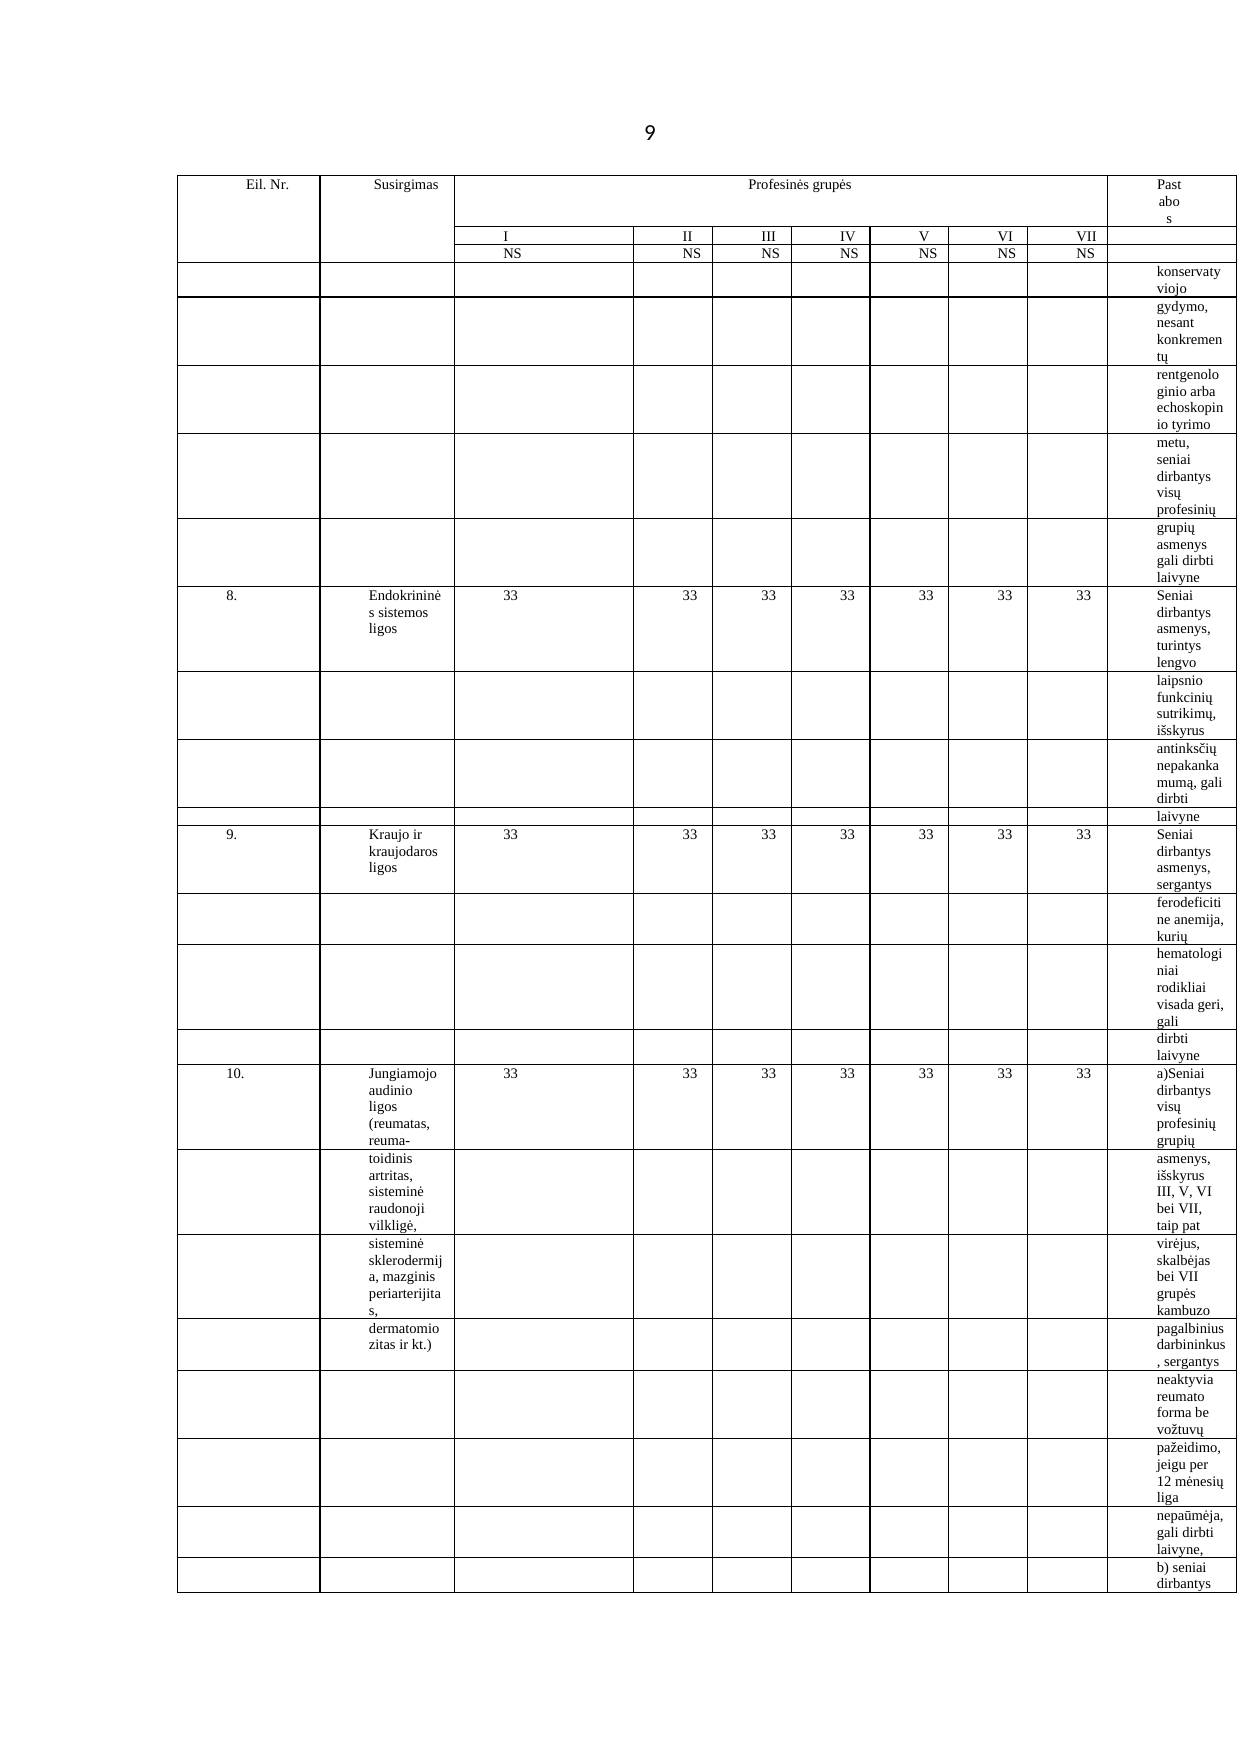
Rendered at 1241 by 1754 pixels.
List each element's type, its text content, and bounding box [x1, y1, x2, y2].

table_cell [792, 519, 869, 586]
table_cell 33 [455, 826, 633, 893]
table_cell [455, 1439, 633, 1506]
table_cell [178, 894, 319, 944]
table_cell [871, 434, 948, 518]
table_cell [178, 945, 319, 1029]
table_cell VII [1028, 227, 1107, 244]
table_cell [634, 945, 712, 1029]
table_cell [1028, 298, 1107, 364]
table_cell II [634, 227, 712, 244]
table_cell [949, 740, 1027, 807]
table_cell [634, 1558, 712, 1592]
table_header Pastabos [1108, 176, 1236, 226]
table_cell [634, 263, 712, 296]
table_cell I [455, 227, 633, 244]
table_cell [792, 366, 869, 433]
table_cell Endokrininės sistemos ligos [321, 587, 454, 671]
table_cell [455, 945, 633, 1029]
table_cell [871, 894, 948, 944]
table_cell [634, 1371, 712, 1438]
table_cell [321, 263, 454, 296]
table_cell [792, 1507, 869, 1557]
table_cell [455, 263, 633, 296]
table_cell [713, 298, 791, 364]
table_cell [634, 1319, 712, 1370]
table_cell [321, 434, 454, 518]
table_cell nepaūmėja, gali dirbti laivyne, [1108, 1507, 1236, 1557]
table_cell [792, 1558, 869, 1592]
table_cell [1028, 808, 1107, 825]
table_cell [713, 1507, 791, 1557]
table_cell [871, 1030, 948, 1064]
table_cell Seniai dirbantys asmenys, sergantys [1108, 826, 1236, 893]
table_cell [949, 945, 1027, 1029]
table_header Profesinės grupės [455, 176, 1107, 226]
table_cell [713, 519, 791, 586]
table_cell Seniai dirbantys asmenys, turintys lengvo [1108, 587, 1236, 671]
table_cell [713, 808, 791, 825]
table_cell [178, 740, 319, 807]
table_cell [634, 434, 712, 518]
table_cell konservatyviojo [1108, 263, 1236, 296]
table_cell [713, 1371, 791, 1438]
table_cell [1028, 1150, 1107, 1233]
table_cell [321, 519, 454, 586]
table_cell [949, 434, 1027, 518]
table_cell Jungiamojo audinio ligos (reumatas, reuma- [321, 1065, 454, 1148]
table_cell [1028, 263, 1107, 296]
table_cell [1028, 740, 1107, 807]
table_cell [713, 740, 791, 807]
table_cell [178, 263, 319, 296]
table_cell [455, 740, 633, 807]
table_cell 33 [634, 1065, 712, 1148]
table_cell [455, 1235, 633, 1318]
table_cell Kraujo ir kraujodaros ligos [321, 826, 454, 893]
table_cell [178, 1507, 319, 1557]
table_cell V [871, 227, 948, 244]
table_cell NS [713, 245, 791, 262]
table_cell [713, 894, 791, 944]
table_cell [949, 1030, 1027, 1064]
table_cell [792, 1439, 869, 1506]
table_cell NS [949, 245, 1027, 262]
table_cell a)Seniai dirbantys visų profesinių grupių [1108, 1065, 1236, 1148]
table_cell [634, 366, 712, 433]
table_cell [634, 894, 712, 944]
table_cell dermatomiozitas ir kt.) [321, 1319, 454, 1370]
table_cell 33 [713, 1065, 791, 1148]
table_cell [713, 1030, 791, 1064]
table_cell NS [455, 245, 633, 262]
table_cell [792, 894, 869, 944]
table_cell [713, 366, 791, 433]
table_cell 33 [949, 1065, 1027, 1148]
table_cell [871, 263, 948, 296]
table_cell [949, 1439, 1027, 1506]
table_cell [713, 434, 791, 518]
table_cell [634, 298, 712, 364]
table_cell gydymo, nesant konkrementų [1108, 298, 1236, 364]
table_cell laivyne [1108, 808, 1236, 825]
table_cell [949, 1371, 1027, 1438]
table_cell [713, 1439, 791, 1506]
table_cell [1028, 1558, 1107, 1592]
table_cell [321, 945, 454, 1029]
table_cell [178, 1150, 319, 1233]
table_cell [321, 1558, 454, 1592]
table_cell [949, 519, 1027, 586]
table_cell 33 [1028, 1065, 1107, 1148]
table_cell [871, 740, 948, 807]
table_cell [792, 740, 869, 807]
table_cell [321, 894, 454, 944]
table_cell [871, 945, 948, 1029]
table_cell [871, 672, 948, 739]
table_cell [634, 808, 712, 825]
table_cell [949, 1319, 1027, 1370]
table_cell [792, 1319, 869, 1370]
table_cell antinksčių nepakankamumą, gali dirbti [1108, 740, 1236, 807]
table_cell NS [792, 245, 869, 262]
table_cell [949, 366, 1027, 433]
table_cell [321, 808, 454, 825]
table_cell [871, 366, 948, 433]
table_cell [792, 1235, 869, 1318]
table_cell [178, 1371, 319, 1438]
table_cell [1028, 1319, 1107, 1370]
table_cell [949, 1507, 1027, 1557]
table_cell [634, 1235, 712, 1318]
table_cell [1028, 434, 1107, 518]
table_cell [871, 1507, 948, 1557]
table_cell NS [634, 245, 712, 262]
table_cell [792, 263, 869, 296]
table_cell [792, 298, 869, 364]
table_cell [792, 1371, 869, 1438]
table_cell [178, 808, 319, 825]
table_cell [455, 808, 633, 825]
table_cell 33 [792, 1065, 869, 1148]
table_cell [455, 519, 633, 586]
table_cell 33 [792, 587, 869, 671]
table_cell sisteminė sklerodermija, mazginis periarterijitas, [321, 1235, 454, 1318]
table_cell laipsnio funkcinių sutrikimų, išskyrus [1108, 672, 1236, 739]
table_cell [871, 1558, 948, 1592]
table_cell [1028, 1030, 1107, 1064]
table_cell [178, 298, 319, 364]
table_cell [1028, 672, 1107, 739]
table_cell [949, 1150, 1027, 1233]
table_cell [1028, 945, 1107, 1029]
table_cell 33 [949, 826, 1027, 893]
table_cell [871, 298, 948, 364]
table_cell [713, 1235, 791, 1318]
table_cell neaktyvia reumato forma be vožtuvų [1108, 1371, 1236, 1438]
table_cell [455, 1558, 633, 1592]
table_cell ferodeficitine anemija, kurių [1108, 894, 1236, 944]
table_cell [949, 298, 1027, 364]
table_cell [1108, 245, 1236, 262]
table_cell pagalbinius darbininkus, sergantys [1108, 1319, 1236, 1370]
table_cell [321, 1371, 454, 1438]
table_cell [949, 894, 1027, 944]
table_cell 33 [713, 826, 791, 893]
table_cell [1028, 519, 1107, 586]
table_cell 33 [871, 826, 948, 893]
table_cell [321, 1439, 454, 1506]
table_cell hematologiniai rodikliai visada geri, gali [1108, 945, 1236, 1029]
table_header Susirgimas [321, 176, 454, 262]
table_cell [321, 366, 454, 433]
table_cell virėjus, skalbėjas bei VII grupės kambuzo [1108, 1235, 1236, 1318]
table_cell [1028, 1235, 1107, 1318]
table_cell [321, 672, 454, 739]
table_cell [713, 1558, 791, 1592]
table_cell [455, 672, 633, 739]
table_cell IV [792, 227, 869, 244]
table_cell dirbti laivyne [1108, 1030, 1236, 1064]
table_cell rentgenologinio arba echoskopinio tyrimo [1108, 366, 1236, 433]
table_cell [178, 672, 319, 739]
table_cell [634, 519, 712, 586]
table_cell 33 [871, 1065, 948, 1148]
table_cell [634, 672, 712, 739]
table_cell [1028, 1371, 1107, 1438]
table_cell [455, 298, 633, 364]
table_cell 9. [178, 826, 319, 893]
table_cell 33 [871, 587, 948, 671]
table_cell [713, 1150, 791, 1233]
table_cell [871, 1439, 948, 1506]
table_cell [178, 519, 319, 586]
table_cell [178, 366, 319, 433]
table_cell [178, 1235, 319, 1318]
table_cell NS [1028, 245, 1107, 262]
table_cell III [713, 227, 791, 244]
table_cell [634, 1030, 712, 1064]
table_cell [949, 1235, 1027, 1318]
table_cell [634, 740, 712, 807]
table_cell toidinis artritas, sisteminė raudonoji vilkligė, [321, 1150, 454, 1233]
table_cell [321, 740, 454, 807]
table_cell [871, 1150, 948, 1233]
table_cell [321, 1030, 454, 1064]
table_cell [455, 1150, 633, 1233]
table_cell [1028, 894, 1107, 944]
table_cell [634, 1507, 712, 1557]
table_cell 33 [1028, 826, 1107, 893]
table_cell [1028, 366, 1107, 433]
table_cell [792, 945, 869, 1029]
table_cell 33 [949, 587, 1027, 671]
table_cell [178, 1558, 319, 1592]
table_cell 10. [178, 1065, 319, 1148]
table_cell [634, 1150, 712, 1233]
table_cell [178, 434, 319, 518]
table_cell grupių asmenys gali dirbti laivyne [1108, 519, 1236, 586]
table_cell 8. [178, 587, 319, 671]
table_cell [634, 1439, 712, 1506]
table_cell [792, 1150, 869, 1233]
table_header Eil. Nr. [178, 176, 319, 262]
table_cell [455, 894, 633, 944]
table_cell [178, 1319, 319, 1370]
table_cell [455, 1371, 633, 1438]
table_cell [455, 366, 633, 433]
table_cell 33 [455, 1065, 633, 1148]
table_cell 33 [455, 587, 633, 671]
table_cell [949, 672, 1027, 739]
table_cell [792, 672, 869, 739]
table_cell [178, 1439, 319, 1506]
table_cell [871, 1235, 948, 1318]
table_cell [871, 1319, 948, 1370]
table_cell [1108, 227, 1236, 244]
table_cell [1028, 1439, 1107, 1506]
table_cell b) seniai dirbantys [1108, 1558, 1236, 1592]
table_cell [949, 808, 1027, 825]
table_cell [792, 1030, 869, 1064]
table_cell [321, 298, 454, 364]
table_cell [713, 672, 791, 739]
table_cell asmenys, išskyrus III, V, VI bei VII, taip pat [1108, 1150, 1236, 1233]
table_cell [713, 945, 791, 1029]
table_cell 33 [634, 826, 712, 893]
table_cell VI [949, 227, 1027, 244]
table_cell [871, 1371, 948, 1438]
table_cell [949, 1558, 1027, 1592]
table_cell [1028, 1507, 1107, 1557]
table_cell [455, 1030, 633, 1064]
table_cell [792, 434, 869, 518]
table_cell [455, 1507, 633, 1557]
table_cell [321, 1507, 454, 1557]
table_cell [871, 808, 948, 825]
table_cell [178, 1030, 319, 1064]
table_cell [792, 808, 869, 825]
table_cell [455, 434, 633, 518]
table_cell [871, 519, 948, 586]
table_cell NS [871, 245, 948, 262]
table_cell [455, 1319, 633, 1370]
table_cell pažeidimo, jeigu per 12 mėnesių liga [1108, 1439, 1236, 1506]
table_cell metu, seniai dirbantys visų profesinių [1108, 434, 1236, 518]
table_cell 33 [634, 587, 712, 671]
table_cell [713, 263, 791, 296]
table_cell [949, 263, 1027, 296]
table_cell 33 [1028, 587, 1107, 671]
table_cell 33 [792, 826, 869, 893]
table_cell 33 [713, 587, 791, 671]
table_cell [713, 1319, 791, 1370]
